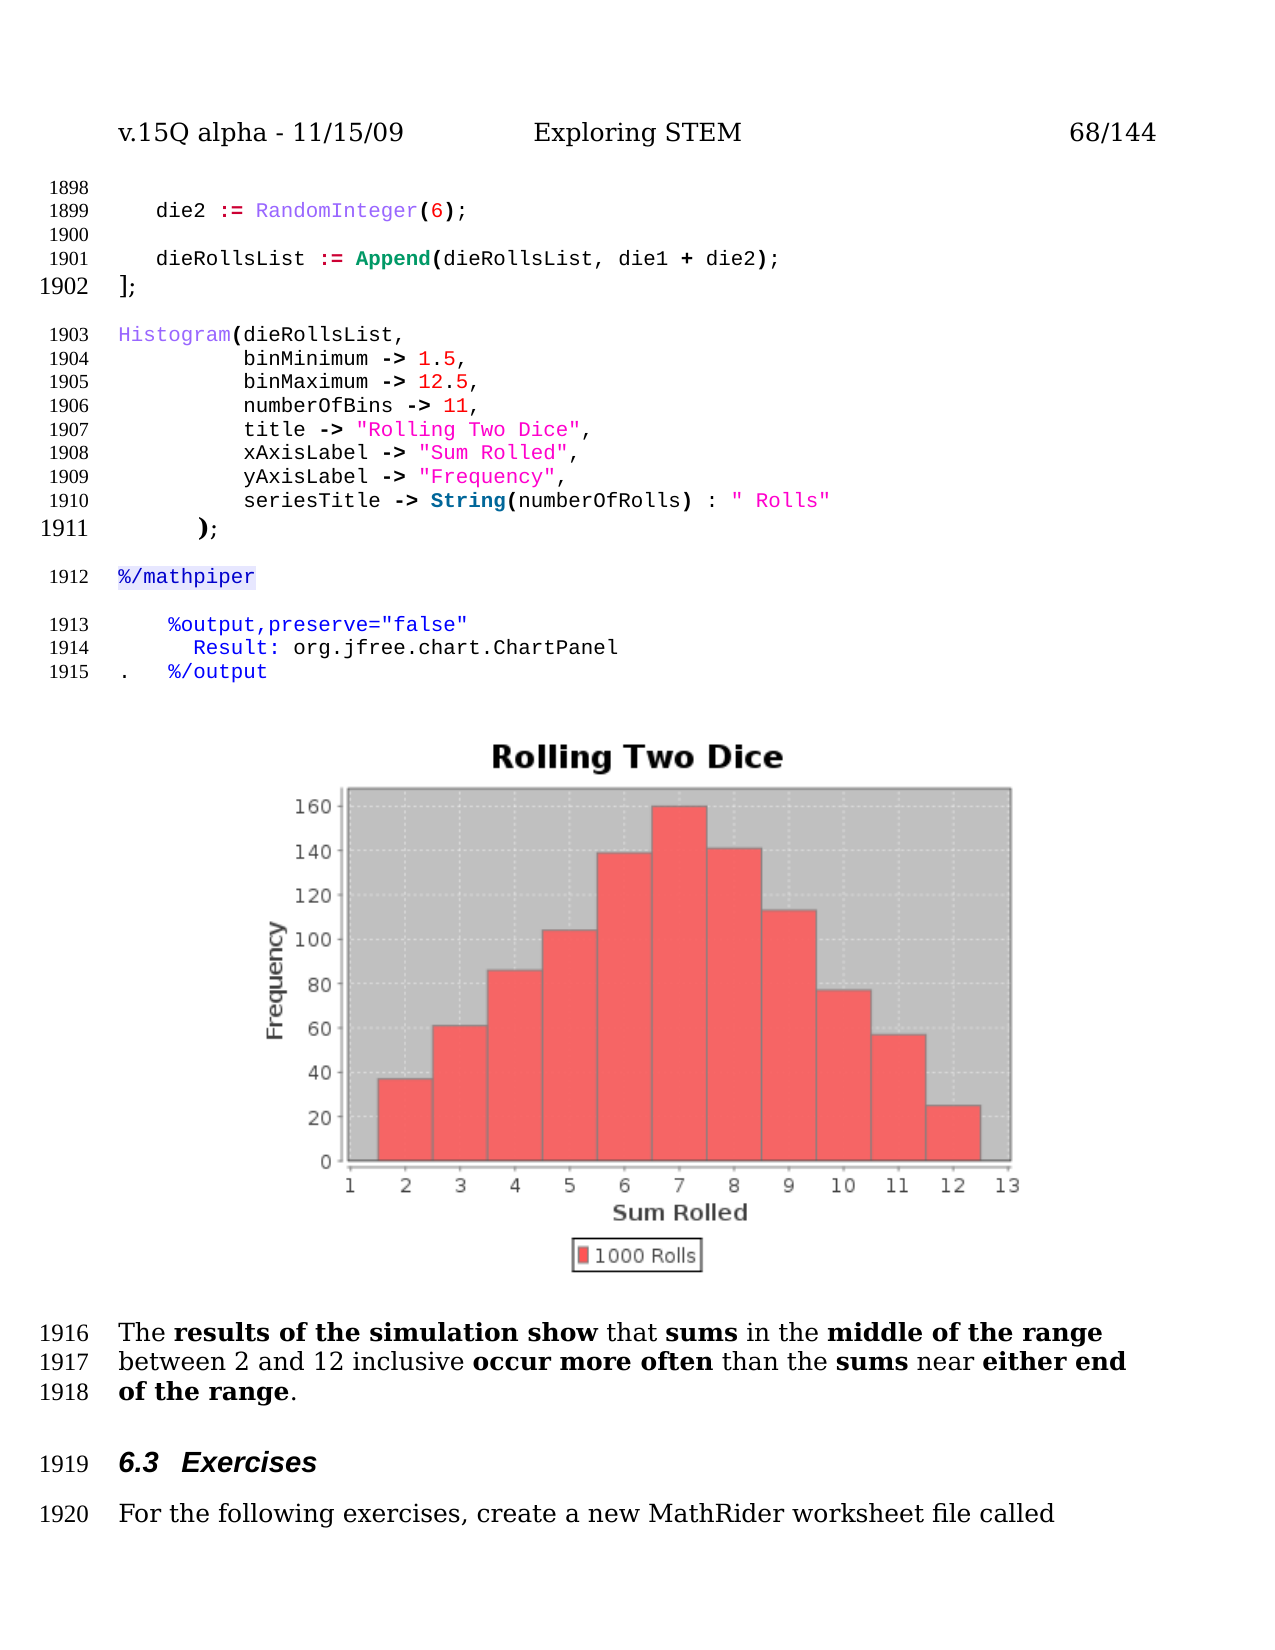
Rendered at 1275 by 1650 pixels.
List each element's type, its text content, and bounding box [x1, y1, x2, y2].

text %output,preserve="false" [118, 614, 1157, 637]
text yAxisLabel -> "Frequency", [118, 466, 1157, 490]
text title -> "Rolling Two Dice", [118, 419, 1157, 442]
text %/mathpiper [118, 566, 1157, 590]
text numberOfBins -> 11, [118, 395, 1157, 419]
text xAxisLabel -> "Sum Rolled", [118, 442, 1157, 466]
text For the following exercises, create a new MathRider worksheet file called [118, 1499, 1157, 1529]
text Result: org.jfree.chart.ChartPanel [118, 637, 1157, 661]
text ); [118, 513, 1157, 543]
text . %/output [118, 661, 1157, 684]
subtitle Exercises [118, 1445, 1157, 1478]
text binMinimum -> 1.5, [118, 348, 1157, 371]
text binMaximum -> 12.5, [118, 371, 1157, 395]
text ]; [118, 271, 1157, 301]
text seriesTitle -> String(numberOfRolls) : " Rolls" [118, 490, 1157, 513]
text die2 := RandomInteger(6); [118, 200, 1157, 224]
text The results of the simulation show that sums in the middle of the range between 2 and 12 inclusive occur more often than the sums near either end of the range. [118, 1318, 1157, 1406]
text dieRollsList := Append(dieRollsList, die1 + die2); [118, 248, 1157, 271]
picture [245, 737, 1030, 1274]
text Histogram(dieRollsList, [118, 324, 1157, 348]
